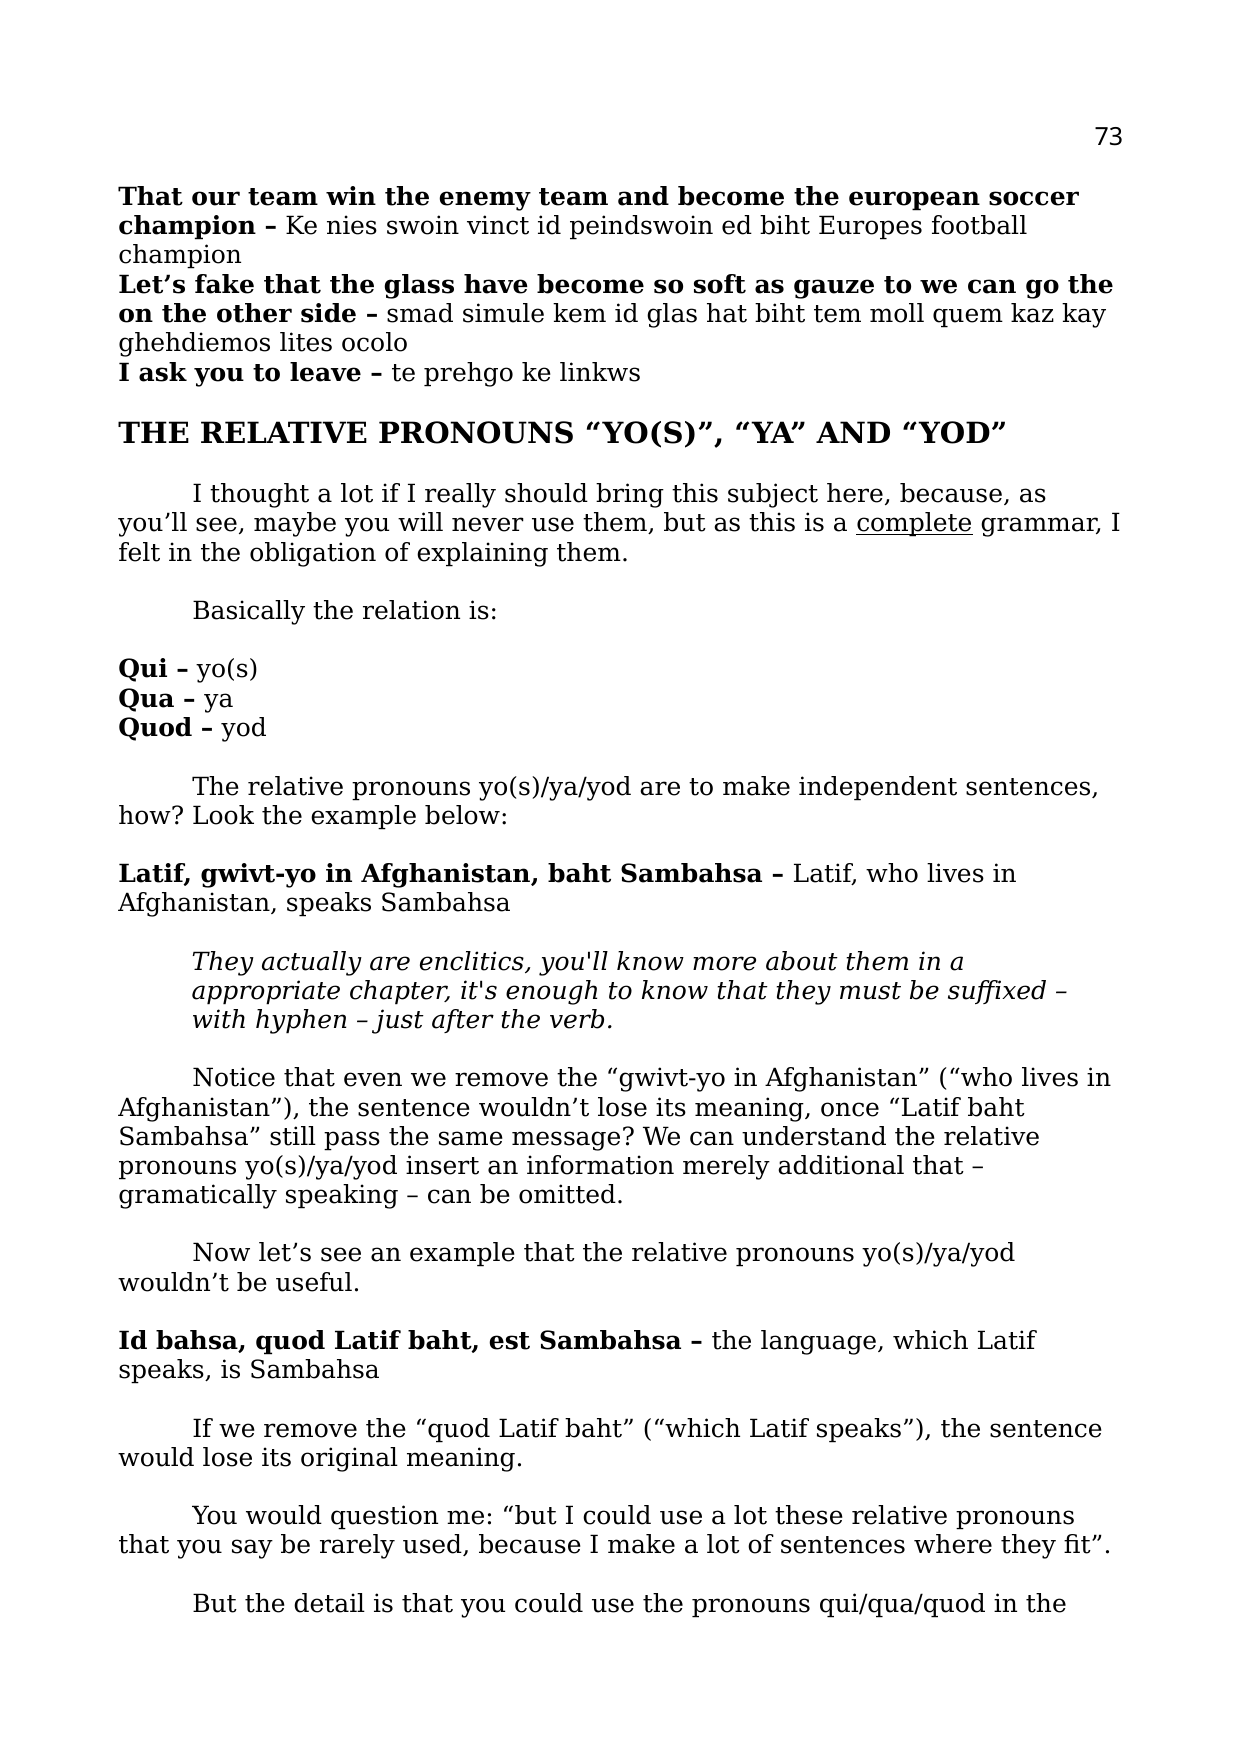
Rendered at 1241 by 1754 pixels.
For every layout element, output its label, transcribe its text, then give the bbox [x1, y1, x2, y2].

text Now let’s see an example that the relative pronouns yo(s)/ya/yod wouldn’t be useful. [118, 1239, 1123, 1297]
text Basically the relation is: [118, 596, 1123, 625]
text If we remove the “quod Latif baht” (“which Latif speaks”), the sentence would lose its original meaning. [118, 1414, 1123, 1472]
text Quod – yod [118, 713, 1123, 743]
text That our team win the enemy team and become the european soccer champion – Ke nies swoin vinct id peindswoin ed biht Europes football champion [118, 182, 1123, 269]
text Qua – ya [118, 684, 1123, 713]
text But the detail is that you could use the pronouns qui/qua/quod in the [118, 1589, 1123, 1618]
text The relative pronouns yo(s)/ya/yod are to make independent sentences, how? Look the example below: [118, 772, 1123, 830]
text Notice that even we remove the “gwivt-yo in Afghanistan” (“who lives in Afghanistan”), the sentence wouldn’t lose its meaning, once “Latif baht Sambahsa” still pass the same message? We can understand the relative pronouns yo(s)/ya/yod insert an information merely additional that – gramatically speaking – can be omitted. [118, 1064, 1123, 1209]
text Let’s fake that the glass have become so soft as gauze to we can go the on the other side – smad simule kem id glas hat biht tem moll quem kaz kay ghehdiemos lites ocolo [118, 269, 1123, 357]
subtitle THE RELATIVE PRONOUNS “YO(S)”, “YA” AND “YOD” [118, 416, 1123, 450]
text Latif, gwivt-yo in Afghanistan, baht Sambahsa – Latif, who lives in Afghanistan, speaks Sambahsa [118, 859, 1123, 918]
text Id bahsa, quod Latif baht, est Sambahsa – the language, which Latif speaks, is Sambahsa [118, 1326, 1123, 1385]
text Qui – yo(s) [118, 654, 1123, 684]
text They actually are enclitics, you'll know more about them in a appropriate chapter, it's enough to know that they must be suffixed – with hyphen – just after the verb. [191, 947, 1123, 1034]
text You would question me: “but I could use a lot these relative pronouns that you say be rarely used, because I make a lot of sentences where they fit”. [118, 1501, 1123, 1560]
text I thought a lot if I really should bring this subject here, because, as you’ll see, maybe you will never use them, but as this is a complete grammar, I felt in the obligation of explaining them. [118, 479, 1123, 567]
text I ask you to leave – te prehgo ke linkws [118, 357, 1123, 387]
